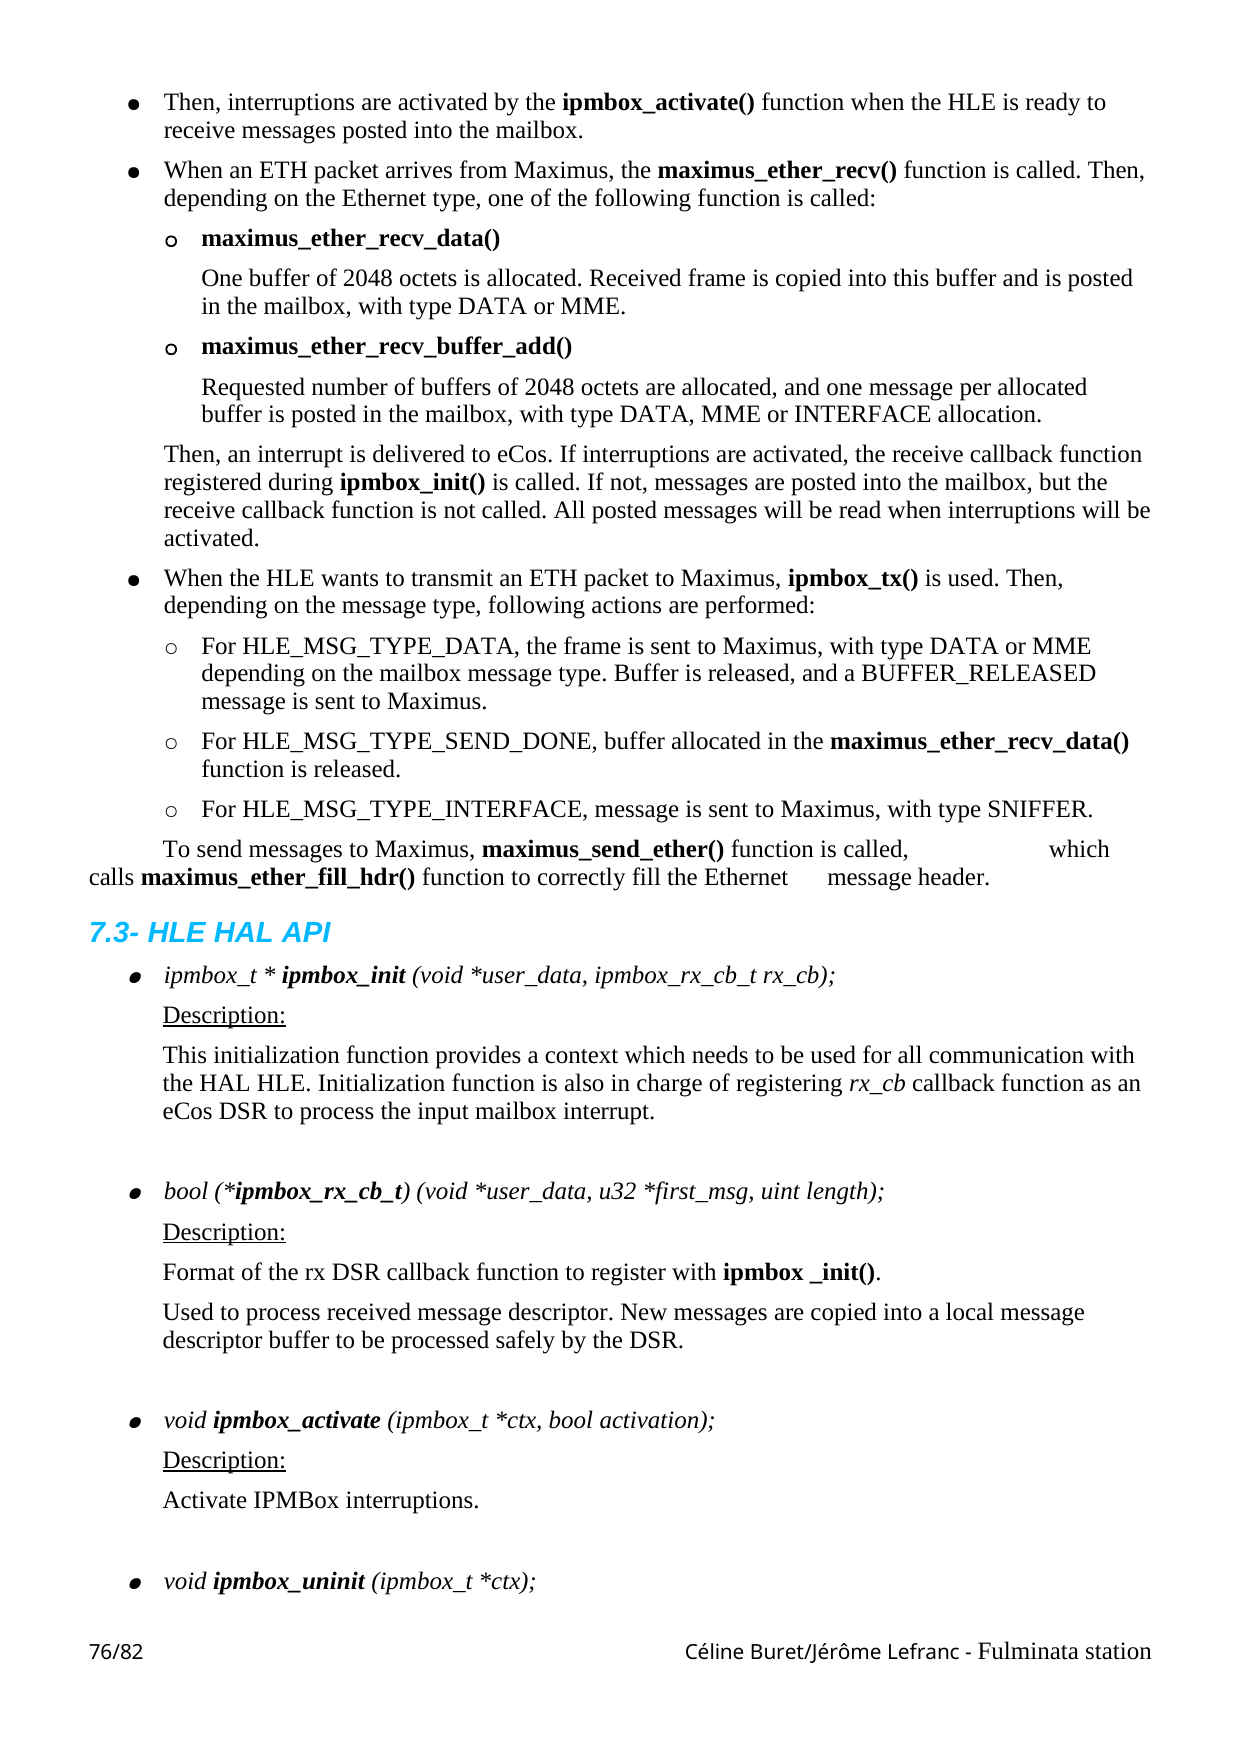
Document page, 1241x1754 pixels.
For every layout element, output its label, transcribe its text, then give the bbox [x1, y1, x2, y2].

list Then, interruptions are activated by the ipmbox_activate() function when the HLE is ready to receive messages posted into the mailbox. [126, 88, 1152, 144]
list maximus_ether_recv_buffer_add() [163, 332, 1152, 360]
list For HLE_MSG_TYPE_DATA, the frame is sent to Maximus, with type DATA or MME depending on the mailbox message type. Buffer is released, and a BUFFER_RELEASED message is sent to Maximus. [163, 632, 1152, 715]
list Then, an interrupt is delivered to eCos. If interruptions are activated, the receive callback function registered during ipmbox_init() is called. If not, messages are posted into the mailbox, but the receive callback function is not called. All posted messages will be read when interruptions will be activated. [126, 441, 1152, 551]
list maximus_ether_recv_data() [163, 224, 1152, 252]
text Used to process received message descriptor. New messages are copied into a local message descriptor buffer to be processed safely by the DSR. [162, 1298, 1152, 1353]
text Description: [162, 1001, 1152, 1029]
subtitle HLE HAL API [88, 916, 1152, 949]
list Requested number of buffers of 2048 octets are allocated, and one message per allocated buffer is posted in the mailbox, with type DATA, MME or INTERFACE allocation. [163, 373, 1152, 428]
list void ipmbox_uninit (ipmbox_t *ctx); [126, 1567, 1152, 1595]
list bool (*ipmbox_rx_cb_t) (void *user_data, u32 *first_msg, uint length); [126, 1177, 1152, 1205]
list When an ETH packet arrives from Maximus, the maximus_ether_recv() function is called. Then, depending on the Ethernet type, one of the following function is called: [126, 156, 1152, 212]
list One buffer of 2048 octets is allocated. Received frame is copied into this buffer and is posted in the mailbox, with type DATA or MME. [163, 264, 1152, 320]
text To send messages to Maximus, maximus_send_ether() function is called, which calls maximus_ether_fill_hdr() function to correctly fill the Ethernet message header. [88, 836, 1152, 891]
text Description: [162, 1218, 1152, 1245]
list When the HLE wants to transmit an ETH packet to Maximus, ipmbox_tx() is used. Then, depending on the message type, following actions are performed: [126, 564, 1152, 619]
list For HLE_MSG_TYPE_SEND_DONE, buffer allocated in the maximus_ether_recv_data() function is released. [163, 727, 1152, 783]
text This initialization function provides a context which needs to be used for all communication with the HAL HLE. Initialization function is also in charge of registering rx_cb callback function as an eCos DSR to process the input mailbox interrupt. [162, 1042, 1152, 1125]
list void ipmbox_activate (ipmbox_t *ctx, bool activation); [126, 1406, 1152, 1434]
text Format of the rx DSR callback function to register with ipmbox _init(). [162, 1258, 1152, 1286]
text Activate IPMBox interruptions. [162, 1487, 1152, 1514]
text Description: [162, 1446, 1152, 1474]
list For HLE_MSG_TYPE_INTERFACE, message is sent to Maximus, with type SNIFFER. [163, 795, 1152, 823]
list ipmbox_t * ipmbox_init (void *user_data, ipmbox_rx_cb_t rx_cb); [126, 961, 1152, 989]
